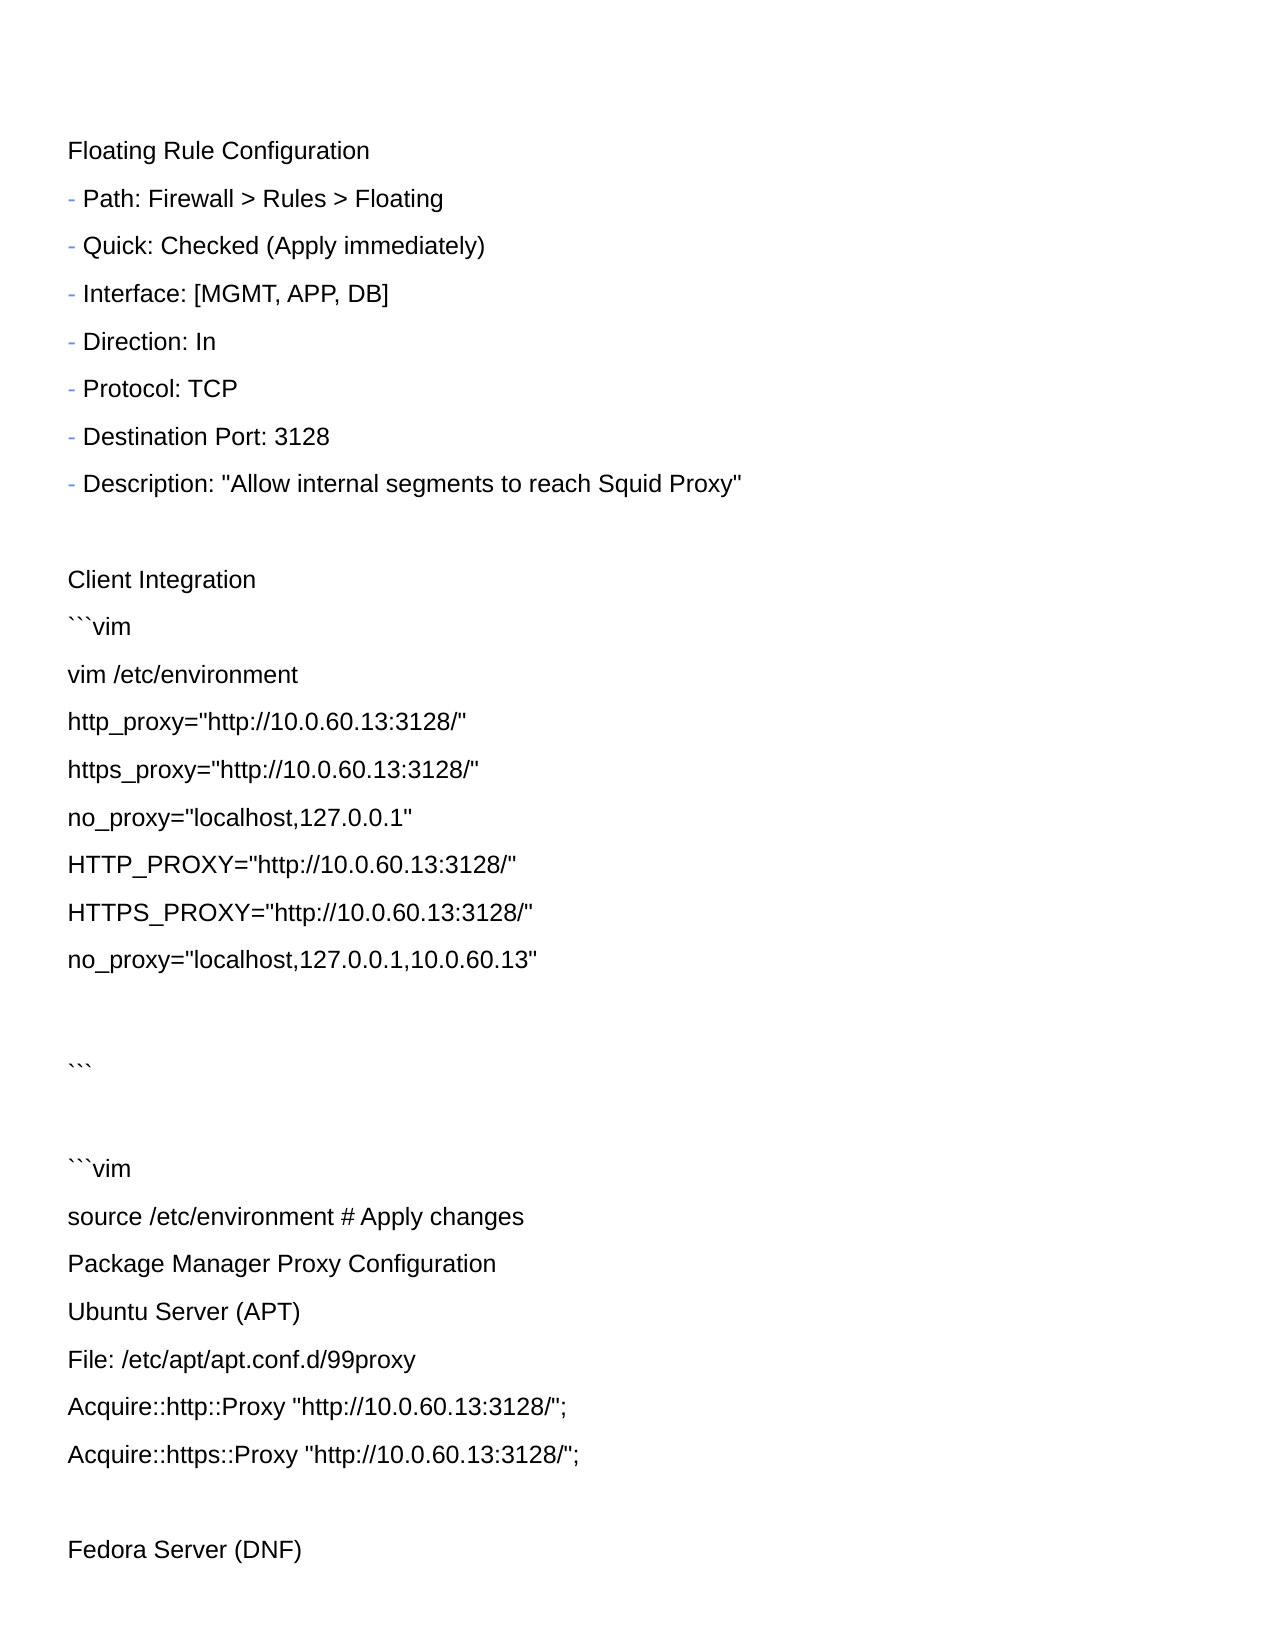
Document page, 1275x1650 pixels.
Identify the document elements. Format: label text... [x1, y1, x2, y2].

text Floating Rule Configuration [67, 136, 1226, 165]
text Acquire::https::Proxy "http://10.0.60.13:3128/"; [67, 1440, 1226, 1469]
text - Interface: [MGMT, APP, DB] [67, 279, 1226, 308]
text Acquire::http::Proxy "http://10.0.60.13:3128/"; [67, 1392, 1226, 1421]
text ```vim [67, 1154, 1226, 1183]
text - Path: Firewall > Rules > Floating [67, 184, 1226, 212]
text - Description: "Allow internal segments to reach Squid Proxy" [67, 469, 1226, 498]
text HTTP_PROXY="http://10.0.60.13:3128/" [67, 850, 1226, 879]
text http_proxy="http://10.0.60.13:3128/" [67, 707, 1226, 736]
text vim /etc/environment [67, 660, 1226, 688]
text Client Integration [67, 564, 1226, 593]
text Ubuntu Server (APT) [67, 1297, 1226, 1326]
text source /etc/environment # Apply changes [67, 1202, 1226, 1231]
text no_proxy="localhost,127.0.0.1,10.0.60.13" [67, 945, 538, 1007]
text Fedora Server (DNF) [67, 1535, 1226, 1564]
text no_proxy="localhost,127.0.0.1" [67, 803, 1226, 831]
text https_proxy="http://10.0.60.13:3128/" [67, 755, 1226, 784]
text - Destination Port: 3128 [67, 422, 1226, 451]
text ```vim [67, 612, 1226, 641]
text File: /etc/apt/apt.conf.d/99proxy [67, 1345, 1226, 1373]
text - Quick: Checked (Apply immediately) [67, 231, 1226, 260]
text ``` [67, 1059, 1226, 1088]
text - Direction: In [67, 327, 1226, 355]
text Package Manager Proxy Configuration [67, 1249, 1226, 1278]
text HTTPS_PROXY="http://10.0.60.13:3128/" [67, 898, 1226, 927]
text - Protocol: TCP [67, 374, 1226, 403]
